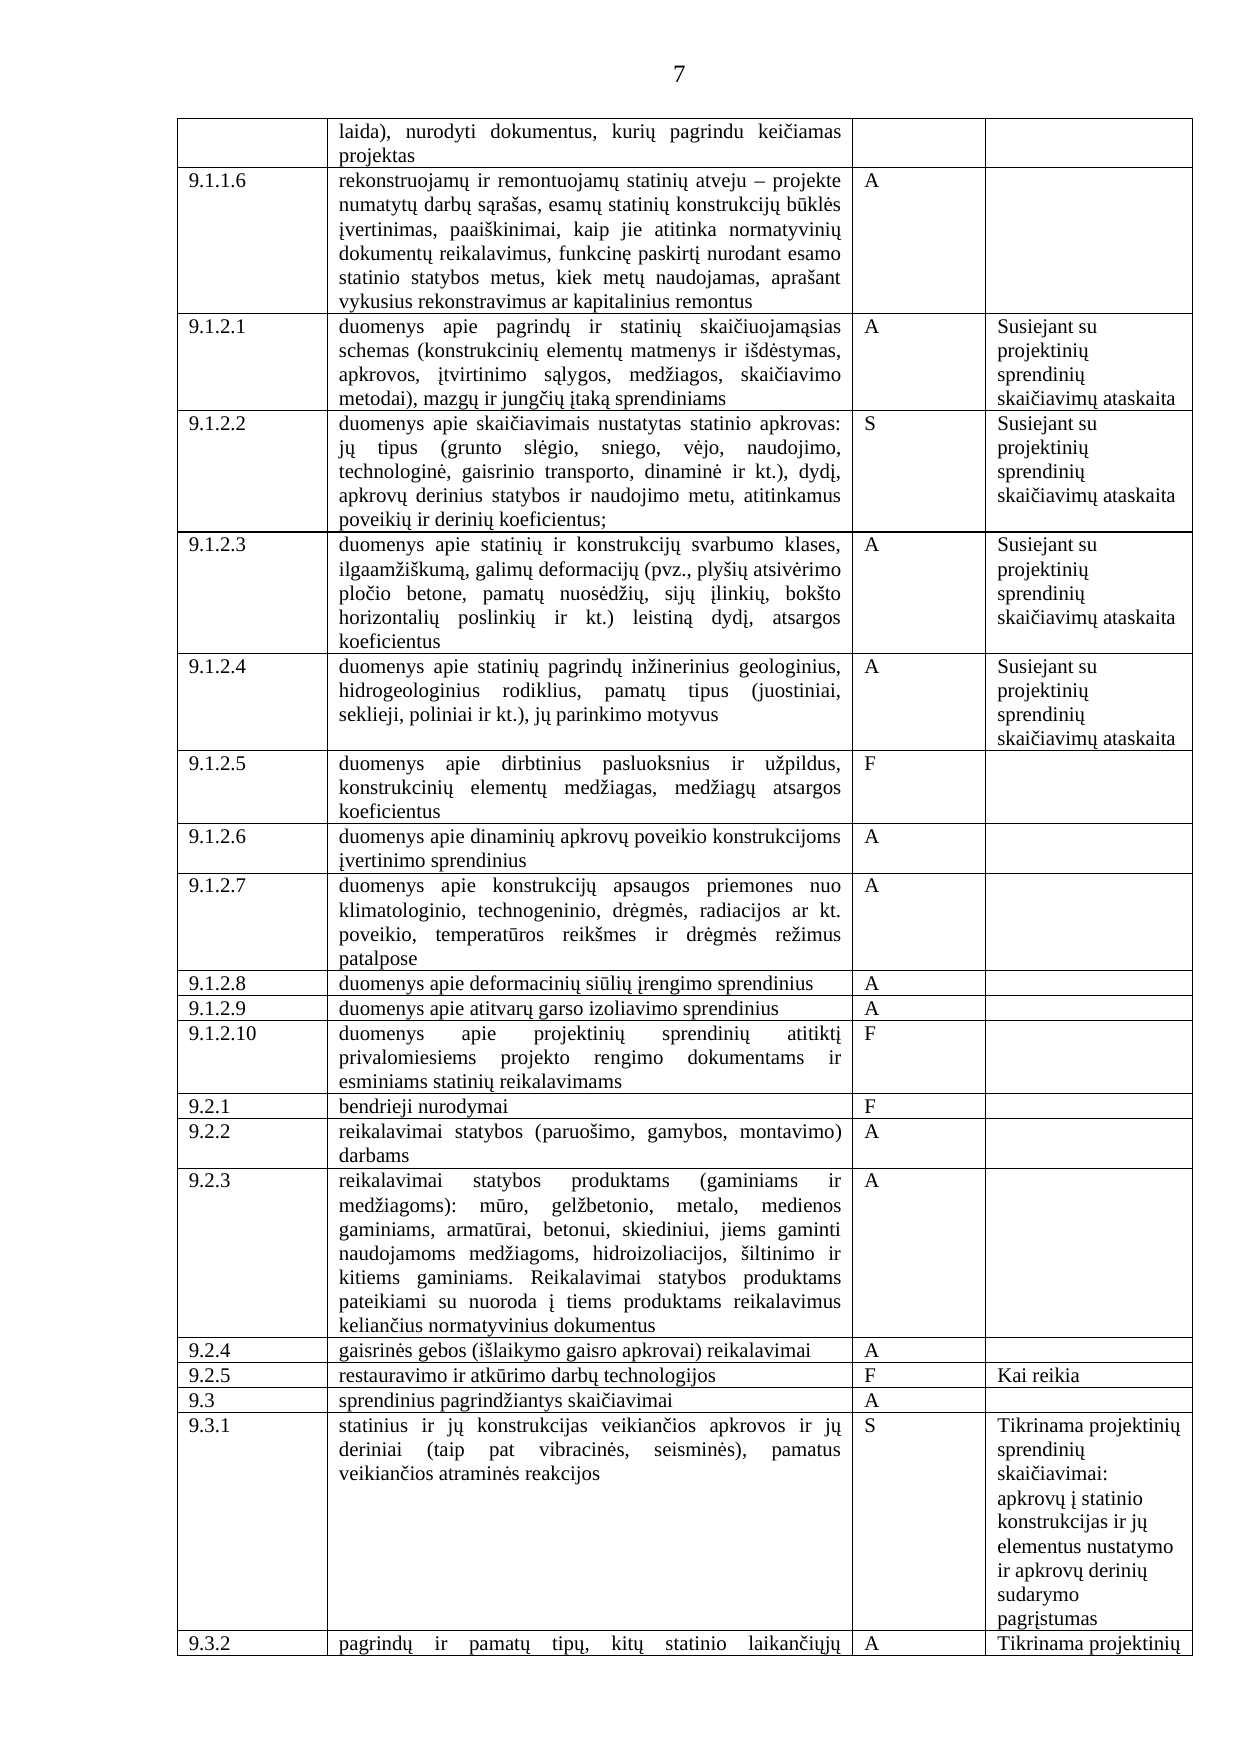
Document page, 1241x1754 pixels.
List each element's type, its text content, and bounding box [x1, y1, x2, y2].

table_cell duomenys apie pagrindų ir statinių skaičiuojamąsias schemas (konstrukcinių elementų matmenys ir išdėstymas, apkrovos, įtvirtinimo sąlygos, medžiagos, skaičiavimo metodai), mazgų ir jungčių įtaką sprendiniams [328, 314, 852, 410]
table_cell Tikrinama projektinių sprendinių skaičiavimai: apkrovų į statinio konstrukcijas ir jų elementus nustatymo ir apkrovų derinių sudarymo pagrįstumas [986, 1413, 1192, 1630]
table_cell [986, 1169, 1192, 1337]
table_cell [986, 1119, 1192, 1167]
table_cell A [853, 533, 985, 653]
table_cell 9.1.2.4 [178, 654, 327, 750]
table_cell A [853, 1119, 985, 1167]
table_cell F [853, 1094, 985, 1118]
table_cell [986, 824, 1192, 872]
table_cell 9.1.2.7 [178, 874, 327, 970]
table_cell duomenys apie statinių ir konstrukcijų svarbumo klases, ilgaamžiškumą, galimų deformacijų (pvz., plyšių atsivėrimo pločio betone, pamatų nuosėdžių, sijų įlinkių, bokšto horizontalių poslinkių ir kt.) leistiną dydį, atsargos koeficientus [328, 533, 852, 653]
table_cell 9.1.2.5 [178, 751, 327, 823]
table_cell duomenys apie skaičiavimais nustatytas statinio apkrovas: jų tipus (grunto slėgio, sniego, vėjo, naudojimo, technologinė, gaisrinio transporto, dinaminė ir kt.), dydį, apkrovų derinius statybos ir naudojimo metu, atitinkamus poveikių ir derinių koeficientus; [328, 411, 852, 531]
table_cell [986, 1338, 1192, 1362]
table_cell sprendinius pagrindžiantys skaičiavimai [328, 1388, 852, 1412]
table_cell statinius ir jų konstrukcijas veikiančios apkrovos ir jų deriniai (taip pat vibracinės, seisminės), pamatus veikiančios atraminės reakcijos [328, 1413, 852, 1630]
table_cell A [853, 314, 985, 410]
table_cell duomenys apie statinių pagrindų inžinerinius geologinius, hidrogeologinius rodiklius, pamatų tipus (juostiniai, seklieji, poliniai ir kt.), jų parinkimo motyvus [328, 654, 852, 750]
table_cell A [853, 874, 985, 970]
table_cell A [853, 1388, 985, 1412]
table_cell duomenys apie dinaminių apkrovų poveikio konstrukcijoms įvertinimo sprendinius [328, 824, 852, 872]
table_cell 9.3 [178, 1388, 327, 1412]
table_cell 9.3.1 [178, 1413, 327, 1630]
table_cell duomenys apie atitvarų garso izoliavimo sprendinius [328, 996, 852, 1020]
table_cell 9.3.2 [178, 1631, 327, 1655]
table_cell [986, 971, 1192, 995]
table_cell duomenys apie dirbtinius pasluoksnius ir užpildus, konstrukcinių elementų medžiagas, medžiagų atsargos koeficientus [328, 751, 852, 823]
table_cell 9.2.1 [178, 1094, 327, 1118]
table_cell 9.1.1.6 [178, 168, 327, 313]
table_cell Susiejant su projektinių sprendinių skaičiavimų ataskaita [986, 314, 1192, 410]
table_cell [986, 1094, 1192, 1118]
table_cell 9.1.2.10 [178, 1021, 327, 1093]
table_cell 9.2.3 [178, 1169, 327, 1337]
table_cell [986, 751, 1192, 823]
table_cell S [853, 411, 985, 531]
table_cell A [853, 996, 985, 1020]
table_cell A [853, 654, 985, 750]
table_cell Susiejant su projektinių sprendinių skaičiavimų ataskaita [986, 411, 1192, 531]
table_cell restauravimo ir atkūrimo darbų technologijos [328, 1363, 852, 1387]
table_cell [986, 119, 1192, 167]
table_cell [986, 874, 1192, 970]
table_cell laida), nurodyti dokumentus, kurių pagrindu keičiamas projektas [328, 119, 852, 167]
table_cell [986, 996, 1192, 1020]
table_cell Kai reikia [986, 1363, 1192, 1387]
table_cell A [853, 1631, 985, 1655]
table_cell [986, 1388, 1192, 1412]
table_cell S [853, 1413, 985, 1630]
table_cell 9.2.4 [178, 1338, 327, 1362]
table_cell A [853, 1338, 985, 1362]
table_cell duomenys apie projektinių sprendinių atitiktį privalomiesiems projekto rengimo dokumentams ir esminiams statinių reikalavimams [328, 1021, 852, 1093]
table_cell Tikrinama projektinių [986, 1631, 1192, 1655]
table_cell 9.1.2.3 [178, 533, 327, 653]
table_cell A [853, 824, 985, 872]
table_cell 9.1.2.6 [178, 824, 327, 872]
table_cell F [853, 1363, 985, 1387]
table_cell reikalavimai statybos (paruošimo, gamybos, montavimo) darbams [328, 1119, 852, 1167]
table_cell [986, 168, 1192, 313]
table_cell A [853, 1169, 985, 1337]
table_cell [986, 1021, 1192, 1093]
table_cell 9.1.2.8 [178, 971, 327, 995]
table_cell pagrindų ir pamatų tipų, kitų statinio laikančiųjų [328, 1631, 852, 1655]
table_cell reikalavimai statybos produktams (gaminiams ir medžiagoms): mūro, gelžbetonio, metalo, medienos gaminiams, armatūrai, betonui, skiediniui, jiems gaminti naudojamoms medžiagoms, hidroizoliacijos, šiltinimo ir kitiems gaminiams. Reikalavimai statybos produktams pateikiami su nuoroda į tiems produktams reikalavimus keliančius normatyvinius dokumentus [328, 1169, 852, 1337]
table_cell rekonstruojamų ir remontuojamų statinių atveju – projekte numatytų darbų sąrašas, esamų statinių konstrukcijų būklės įvertinimas, paaiškinimai, kaip jie atitinka normatyvinių dokumentų reikalavimus, funkcinę paskirtį nurodant esamo statinio statybos metus, kiek metų naudojamas, aprašant vykusius rekonstravimus ar kapitalinius remontus [328, 168, 852, 313]
table_cell Susiejant su projektinių sprendinių skaičiavimų ataskaita [986, 654, 1192, 750]
table_cell gaisrinės gebos (išlaikymo gaisro apkrovai) reikalavimai [328, 1338, 852, 1362]
table_cell F [853, 1021, 985, 1093]
table_cell A [853, 168, 985, 313]
table_cell Susiejant su projektinių sprendinių skaičiavimų ataskaita [986, 533, 1192, 653]
table_cell [853, 119, 985, 167]
table_cell F [853, 751, 985, 823]
table_cell 9.1.2.2 [178, 411, 327, 531]
table_cell duomenys apie konstrukcijų apsaugos priemones nuo klimatologinio, technogeninio, drėgmės, radiacijos ar kt. poveikio, temperatūros reikšmes ir drėgmės režimus patalpose [328, 874, 852, 970]
table_cell 9.1.2.9 [178, 996, 327, 1020]
table_cell [178, 119, 327, 167]
table_cell A [853, 971, 985, 995]
table_cell duomenys apie deformacinių siūlių įrengimo sprendinius [328, 971, 852, 995]
table_cell 9.2.5 [178, 1363, 327, 1387]
table_cell 9.2.2 [178, 1119, 327, 1167]
table_cell bendrieji nurodymai [328, 1094, 852, 1118]
table_cell 9.1.2.1 [178, 314, 327, 410]
